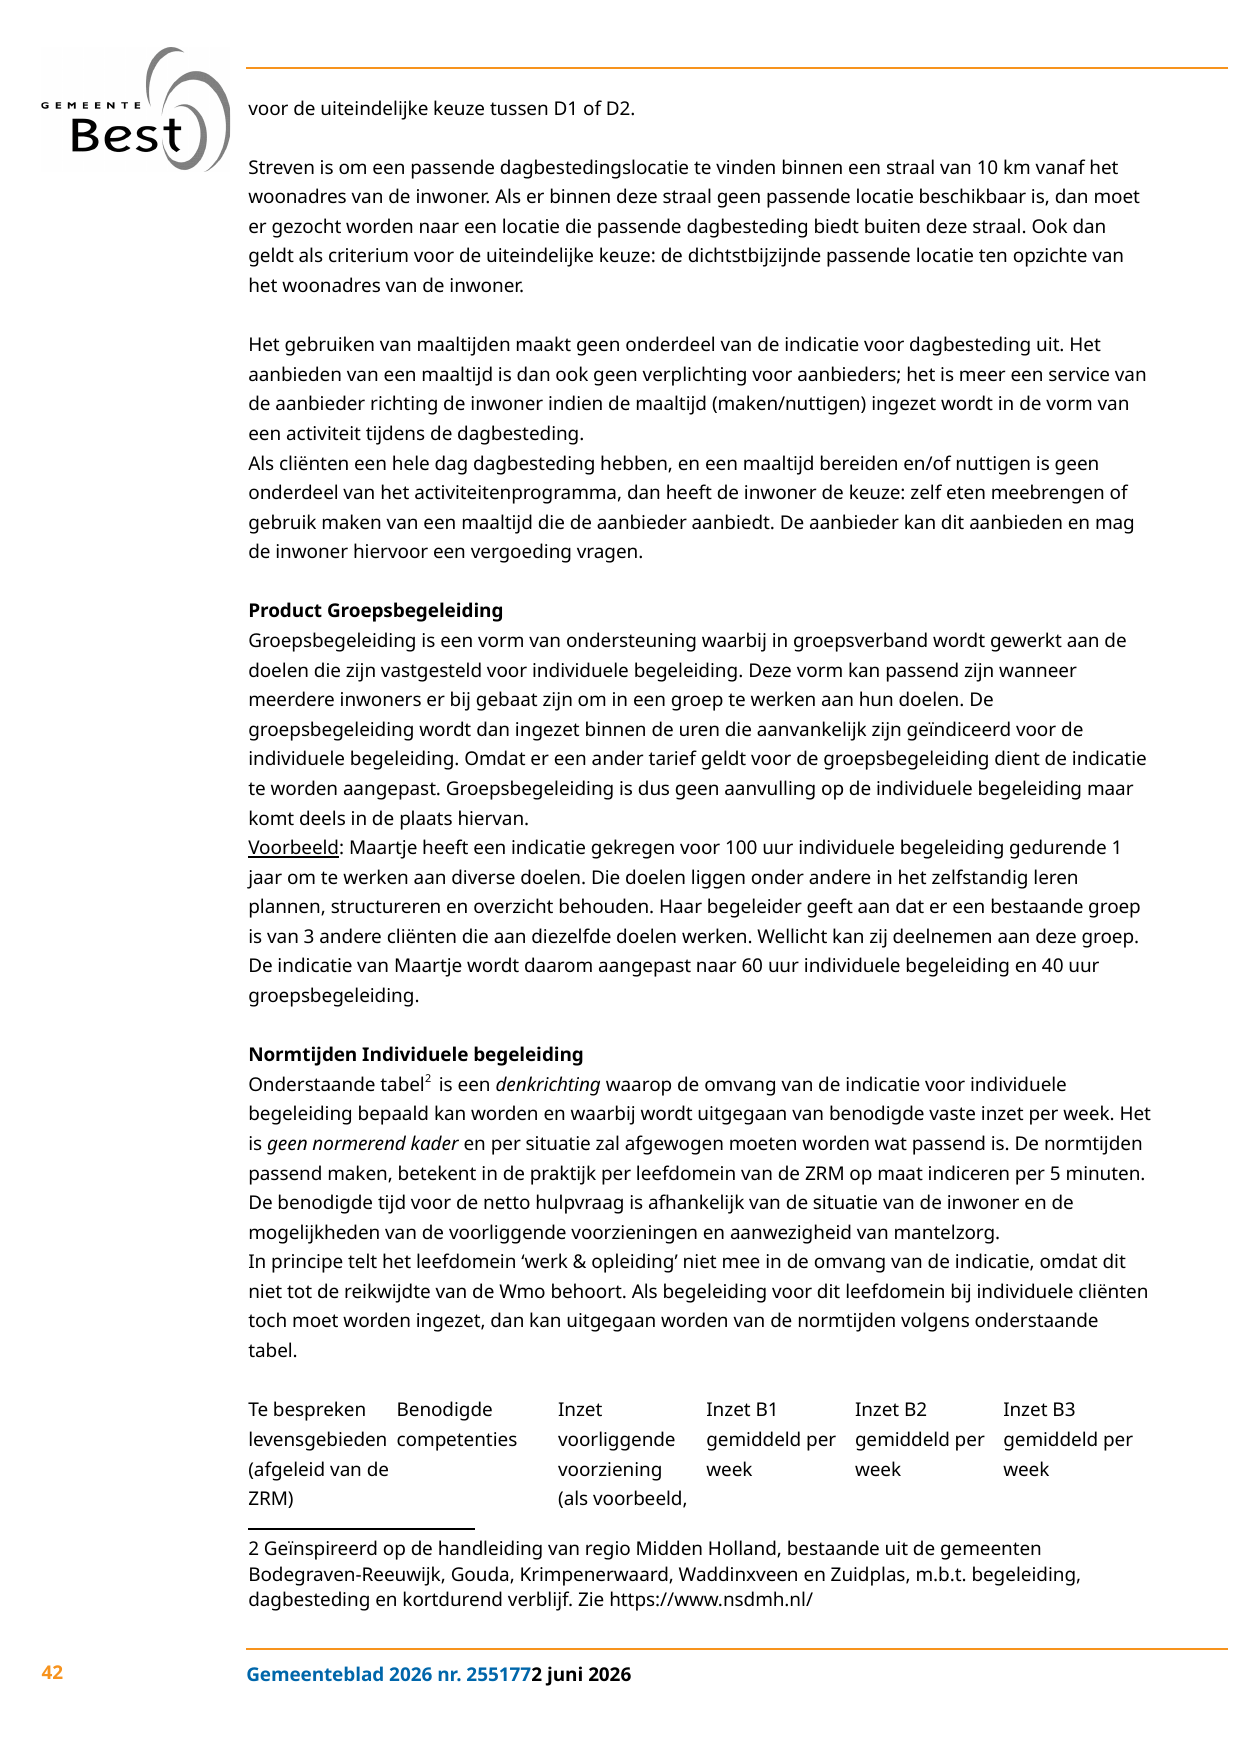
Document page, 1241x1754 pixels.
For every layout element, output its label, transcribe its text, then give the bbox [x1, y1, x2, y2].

table_header Benodigde competenties [396, 1397, 558, 1511]
table_header Te bespreken levensgebieden (afgeleid van de ZRM) [248, 1397, 396, 1511]
text Onderstaande tabel is een denkrichting waarop de omvang van de indicatie voor individuele begeleiding bepaald kan worden en waarbij wordt uitgegaan van benodigde vaste inzet per week. Het is geen normerend kader en per situatie zal afgewogen moeten worden wat passend is. De normtijden passend maken, betekent in de praktijk per leefdomein van de ZRM op maat indiceren per 5 minuten. De benodigde tijd voor de netto hulpvraag is afhankelijk van de situatie van de inwoner en de mogelijkheden van de voorliggende voorzieningen en aanwezigheid van mantelzorg. [248, 1071, 1152, 1245]
text Groepsbegeleiding is een vorm van ondersteuning waarbij in groepsverband wordt gewerkt aan de doelen die zijn vastgesteld voor individuele begeleiding. Deze vorm kan passend zijn wanneer meerdere inwoners er bij gebaat zijn om in een groep te werken aan hun doelen. De groepsbegeleiding wordt dan ingezet binnen de uren die aanvankelijk zijn geïndiceerd voor de individuele begeleiding. Omdat er een ander tarief geldt voor de groepsbegeleiding dient de indicatie te worden aangepast. Groepsbegeleiding is dus geen aanvulling op de individuele begeleiding maar komt deels in de plaats hiervan. [248, 627, 1152, 831]
text Normtijden Individuele begeleiding [248, 1041, 1152, 1067]
text In principe telt het leefdomein ‘werk & opleiding’ niet mee in de omvang van de indicatie, omdat dit niet tot de reikwijdte van de Wmo behoort. Als begeleiding voor dit leefdomein bij individuele cliënten toch moet worden ingezet, dan kan uitgegaan worden van de normtijden volgens onderstaande tabel. [248, 1248, 1152, 1363]
table_header Inzet B3 gemiddeld per week [1003, 1397, 1152, 1511]
table_header Inzet B1 gemiddeld per week [706, 1397, 855, 1511]
picture [41, 47, 231, 172]
text Als cliënten een hele dag dagbesteding hebben, en een maaltijd bereiden en/of nuttigen is geen onderdeel van het activiteitenprogramma, dan heeft de inwoner de keuze: zelf eten meebrengen of gebruik maken van een maaltijd die de aanbieder aanbiedt. De aanbieder kan dit aanbieden en mag de inwoner hiervoor een vergoeding vragen. [248, 450, 1152, 564]
text Streven is om een passende dagbestedingslocatie te vinden binnen een straal van 10 km vanaf het woonadres van de inwoner. Als er binnen deze straal geen passende locatie beschikbaar is, dan moet er gezocht worden naar een locatie die passende dagbesteding biedt buiten deze straal. Ook dan geldt als criterium voor de uiteindelijke keuze: de dichtstbijzijnde passende locatie ten opzichte van het woonadres van de inwoner. [248, 154, 1152, 298]
table_header Inzet B2 gemiddeld per week [855, 1397, 1003, 1511]
text Voorbeeld: Maartje heeft een indicatie gekregen voor 100 uur individuele begeleiding gedurende 1 jaar om te werken aan diverse doelen. Die doelen liggen onder andere in het zelfstandig leren plannen, structureren en overzicht behouden. Haar begeleider geeft aan dat er een bestaande groep is van 3 andere cliënten die aan diezelfde doelen werken. Wellicht kan zij deelnemen aan deze groep. De indicatie van Maartje wordt daarom aangepast naar 60 uur individuele begeleiding en 40 uur groepsbegeleiding. [248, 834, 1152, 1008]
text Product Groepsbegeleiding [248, 598, 1152, 623]
table_header Inzet voorliggende voorziening (als voorbeeld, [558, 1397, 706, 1511]
text Het gebruiken van maaltijden maakt geen onderdeel van de indicatie voor dagbesteding uit. Het aanbieden van een maaltijd is dan ook geen verplichting voor aanbieders; het is meer een service van de aanbieder richting de inwoner indien de maaltijd (maken/nuttigen) ingezet wordt in de vorm van een activiteit tijdens de dagbesteding. [248, 331, 1152, 446]
text voor de uiteindelijke keuze tussen D1 of D2. [248, 95, 1152, 121]
text Geïnspireerd op de handleiding van regio Midden Holland, bestaande uit de gemeenten Bodegraven-Reeuwijk, Gouda, Krimpenerwaard, Waddinxveen en Zuidplas, m.b.t. begeleiding, dagbesteding en kortdurend verblijf. Zie https://www.nsdmh.nl/ [248, 1535, 1152, 1612]
